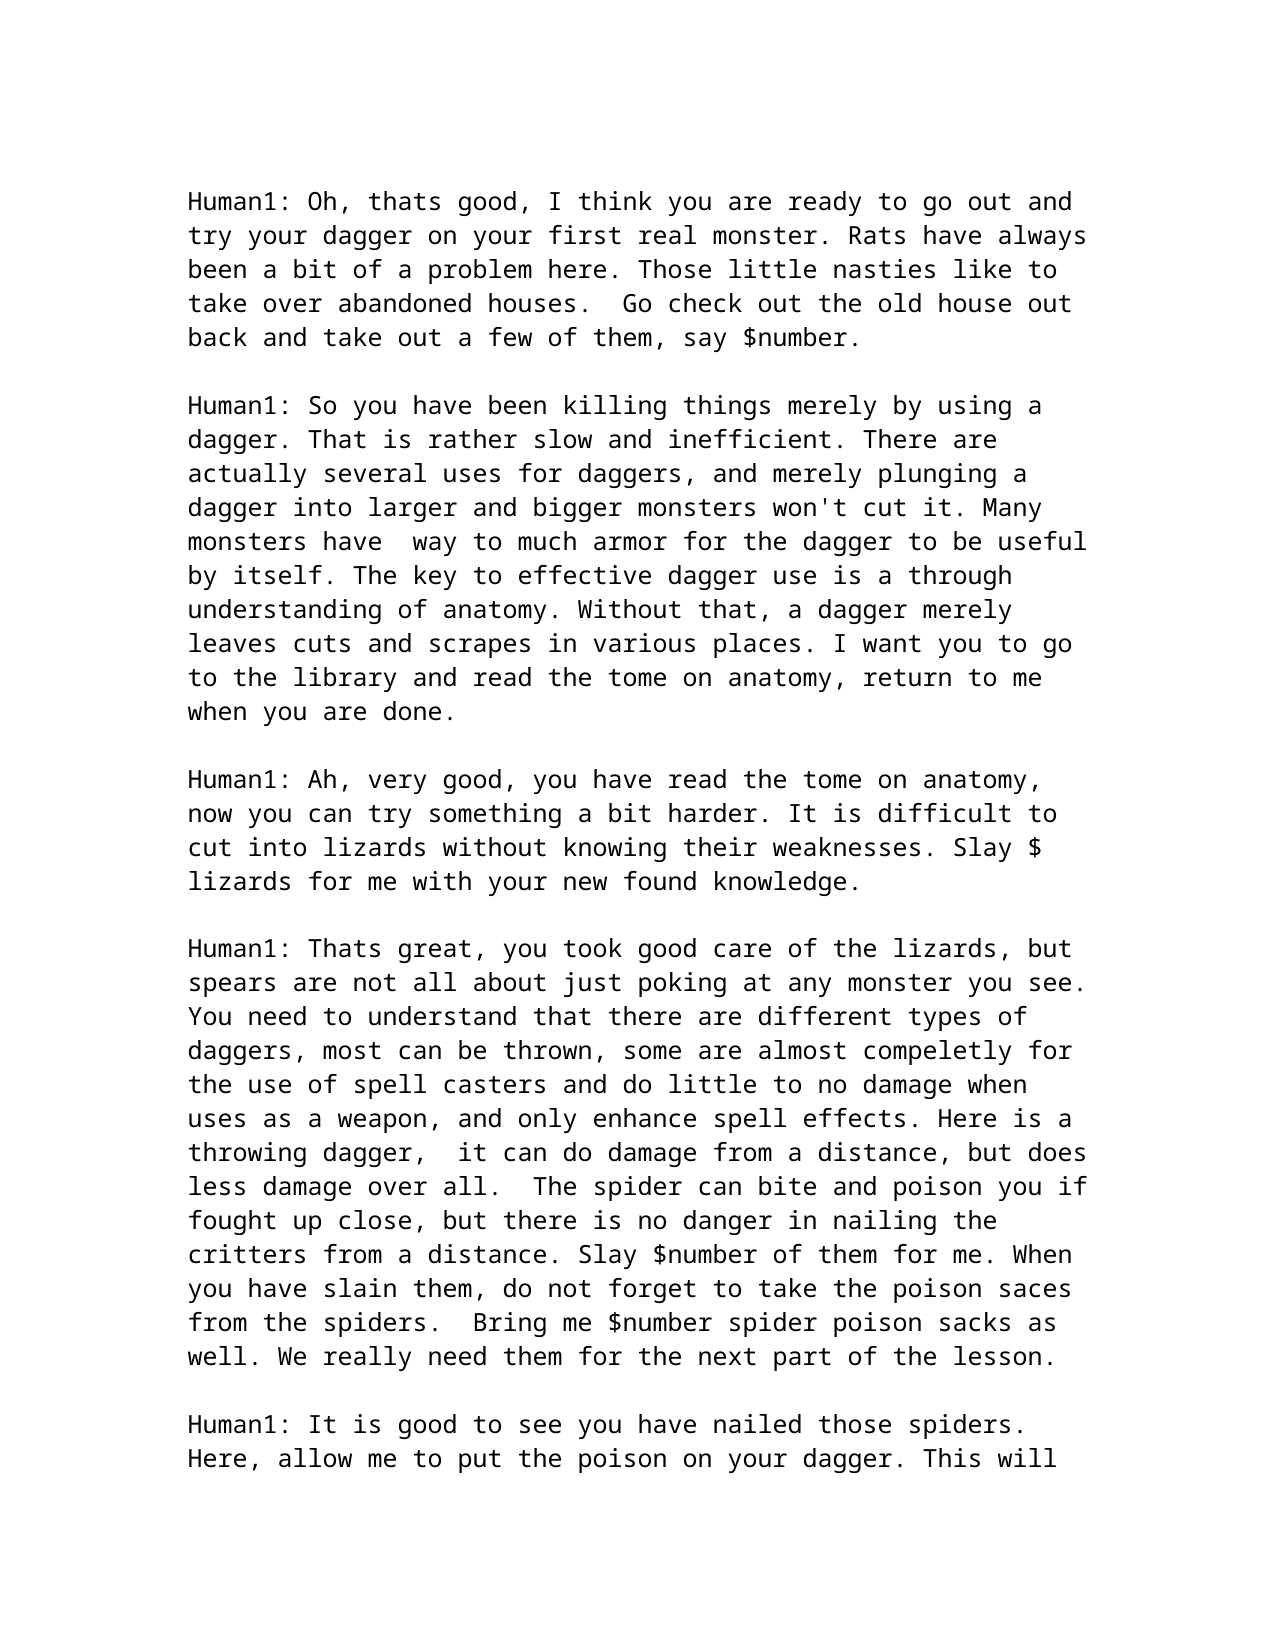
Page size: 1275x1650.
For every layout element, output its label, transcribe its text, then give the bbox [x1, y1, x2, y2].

text Human1: Thats great, you took good care of the lizards, but spears are not all about just poking at any monster you see. You need to understand that there are different types of daggers, most can be thrown, some are almost compeletly for the use of spell casters and do little to no damage when uses as a weapon, and only enhance spell effects. Here is a throwing dagger, it can do damage from a distance, but does less damage over all. The spider can bite and poison you if fought up close, but there is no danger in nailing the critters from a distance. Slay $number of them for me. When you have slain them, do not forget to take the poison saces from the spiders. Bring me $number spider poison sacks as well. We really need them for the next part of the lesson. [187, 931, 1087, 1372]
text Human1: Oh, thats good, I think you are ready to go out and try your dagger on your first real monster. Rats have always been a bit of a problem here. Those little nasties like to take over abandoned houses. Go check out the old house out back and take out a few of them, say $number. [187, 184, 1087, 354]
text Human1: Ah, very good, you have read the tome on anatomy, now you can try something a bit harder. It is difficult to cut into lizards without knowing their weaknesses. Slay $ lizards for me with your new found knowledge. [187, 761, 1087, 897]
text Human1: So you have been killing things merely by using a dagger. That is rather slow and inefficient. There are actually several uses for daggers, and merely plunging a dagger into larger and bigger monsters won't cut it. Many monsters have way to much armor for the dagger to be useful by itself. The key to effective dagger use is a through understanding of anatomy. Without that, a dagger merely leaves cuts and scrapes in various places. I want you to go to the library and read the tome on anatomy, return to me when you are done. [187, 388, 1087, 727]
text Human1: It is good to see you have nailed those spiders. Here, allow me to put the poison on your dagger. This will [187, 1406, 1087, 1474]
